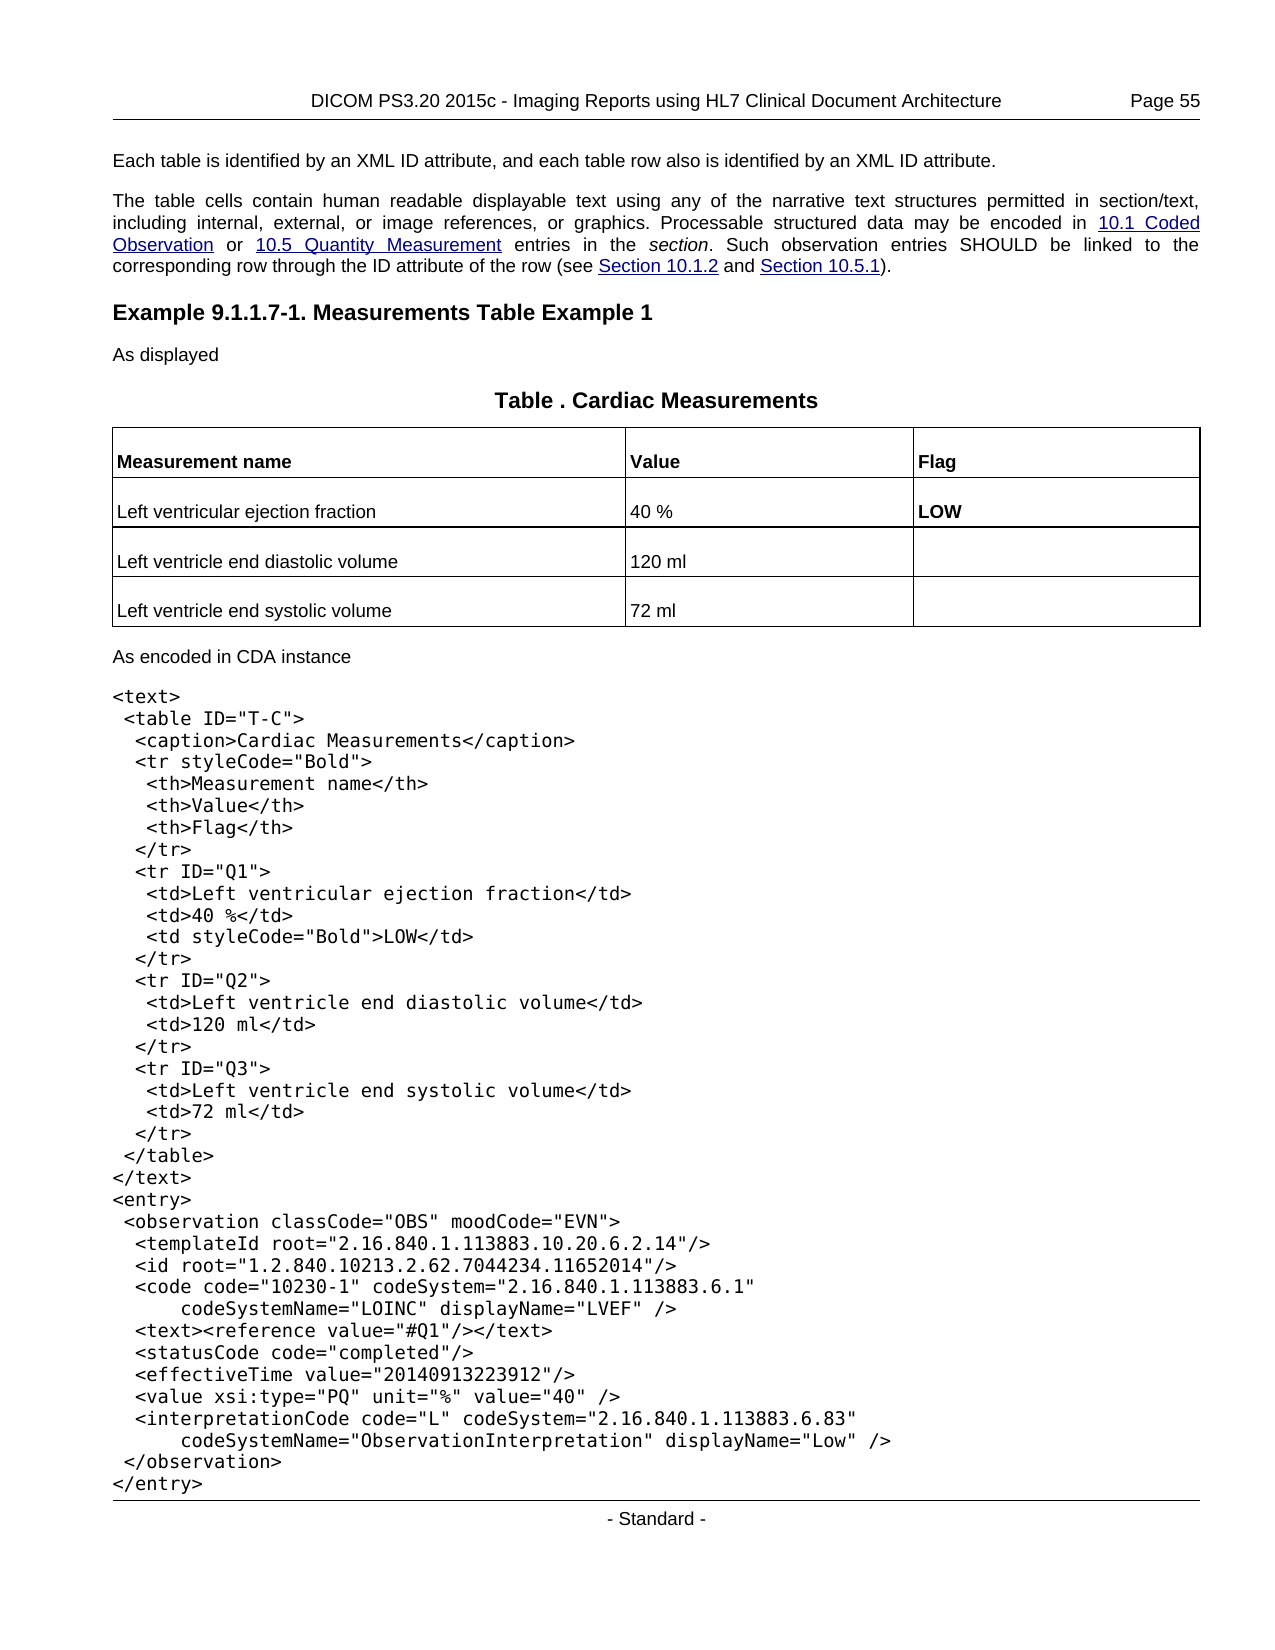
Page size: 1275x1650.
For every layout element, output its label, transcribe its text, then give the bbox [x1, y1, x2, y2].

table_cell 72 ml [626, 577, 913, 626]
text As displayed [112, 344, 1200, 365]
table_cell LOW [914, 478, 1199, 526]
text Table . Cardiac Measurements [112, 388, 1200, 413]
table_cell [914, 528, 1199, 576]
table_cell Left ventricle end diastolic volume [113, 528, 625, 576]
table_cell Left ventricle end systolic volume [113, 577, 625, 626]
table_cell 40 % [626, 478, 913, 526]
text The table cells contain human readable displayable text using any of the narrative text structures permitted in section/text, including internal, external, or image references, or graphics. Processable structured data may be encoded in 10.1 Coded Observation or 10.5 Quantity Measurement entries in the section. Such observation entries SHOULD be linked to the corresponding row through the ID attribute of the row (see Section 10.1.2 and Section 10.5.1). [112, 190, 1200, 277]
table_header Value [626, 428, 913, 477]
table_header Measurement name [113, 428, 625, 477]
table_header Flag [914, 428, 1199, 477]
table_cell [914, 577, 1199, 626]
table_cell Left ventricular ejection fraction [113, 478, 625, 526]
text Example 9.1.1.7-1. Measurements Table Example 1 [112, 299, 1200, 325]
text <text> <table ID="T-C"> <caption>Cardiac Measurements</caption> <tr styleCode="Bold"> <th>Measurement name</th> <th>Value</th> <th>Flag</th> </tr> <tr ID="Q1"> <td>Left ventricular ejection fraction</td> <td>40 %</td> <td styleCode="Bold">LOW</td> </tr> <tr ID="Q2"> <td>Left ventricle end diastolic volume</td> <td>120 ml</td> </tr> <tr ID="Q3"> <td>Left ventricle end systolic volume</td> <td>72 ml</td> </tr> </table> </text> <entry> <observation classCode="OBS" moodCode="EVN"> <templateId root="2.16.840.1.113883.10.20.6.2.14"/> <id root="1.2.840.10213.2.62.7044234.11652014"/> <code code="10230-1" codeSystem="2.16.840.1.113883.6.1" codeSystemName="LOINC" displayName="LVEF" /> <text><reference value="#Q1"/></text> <statusCode code="completed"/> <effectiveTime value="20140913223912"/> <value xsi:type="PQ" unit="%" value="40" /> <interpretationCode code="L" codeSystem="2.16.840.1.113883.6.83" codeSystemName="ObservationInterpretation" displayName="Low" /> </observation> </entry> [112, 686, 1200, 1495]
text Each table is identified by an XML ID attribute, and each table row also is identified by an XML ID attribute. [112, 150, 1200, 172]
table_cell 120 ml [626, 528, 913, 576]
text As encoded in CDA instance [112, 646, 1200, 667]
